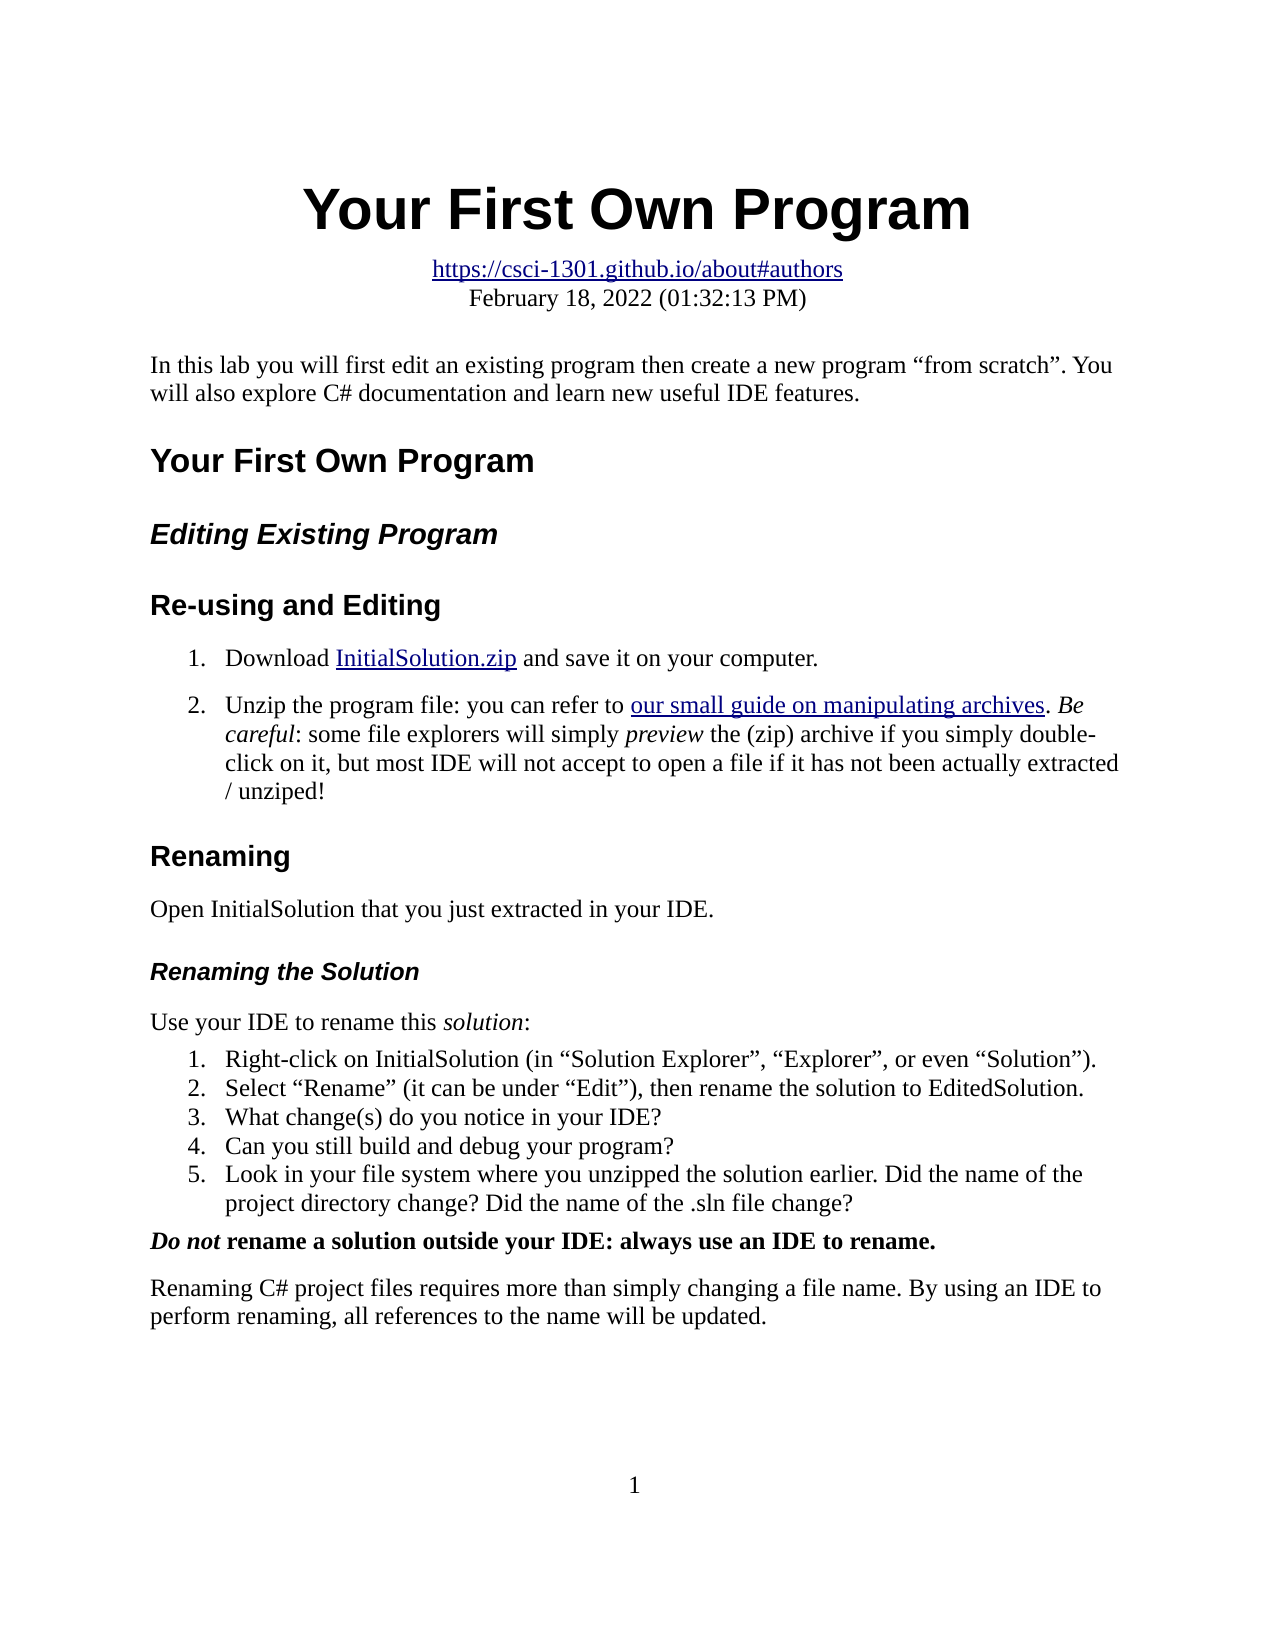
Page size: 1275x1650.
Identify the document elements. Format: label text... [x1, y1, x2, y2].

list Unzip the program file: you can refer to our small guide on manipulating archives. Be careful: some file explorers will simply preview the (zip) archive if you simply double-click on it, but most IDE will not accept to open a file if it has not been actually extracted / unziped! [187, 690, 1125, 805]
text Use your IDE to rename this solution: [150, 1007, 1125, 1036]
text Do not rename a solution outside your IDE: always use an IDE to rename. [150, 1226, 1125, 1255]
text Renaming C# project files requires more than simply changing a file name. By using an IDE to perform renaming, all references to the name will be updated. [150, 1273, 1125, 1330]
subtitle Editing Existing Program [150, 517, 1125, 551]
list Download InitialSolution.zip and save it on your computer. [187, 643, 1125, 672]
list Can you still build and debug your program? [187, 1131, 1125, 1159]
subtitle Your First Own Program [150, 441, 1125, 480]
title Your First Own Program [150, 175, 1125, 242]
text In this lab you will first edit an existing program then create a new program “from scratch”. You will also explore C# documentation and learn new useful IDE features. [150, 350, 1125, 407]
list Right-click on InitialSolution (in “Solution Explorer”, “Explorer”, or even “Solution”). [187, 1044, 1125, 1073]
text February 18, 2022 (01:32:13 PM) [150, 283, 1125, 312]
text Open InitialSolution that you just extracted in your IDE. [150, 894, 1125, 923]
subtitle Renaming the Solution [150, 957, 1125, 985]
list Select “Rename” (it can be under “Edit”), then rename the solution to EditedSolution. [187, 1073, 1125, 1102]
subtitle Renaming [150, 839, 1125, 873]
list Look in your file system where you unzipped the solution earlier. Did the name of the project directory change? Did the name of the .sln file change? [187, 1159, 1125, 1217]
list What change(s) do you notice in your IDE? [187, 1102, 1125, 1131]
text https://csci-1301.github.io/about#authors [150, 254, 1125, 283]
subtitle Re-using and Editing [150, 588, 1125, 622]
